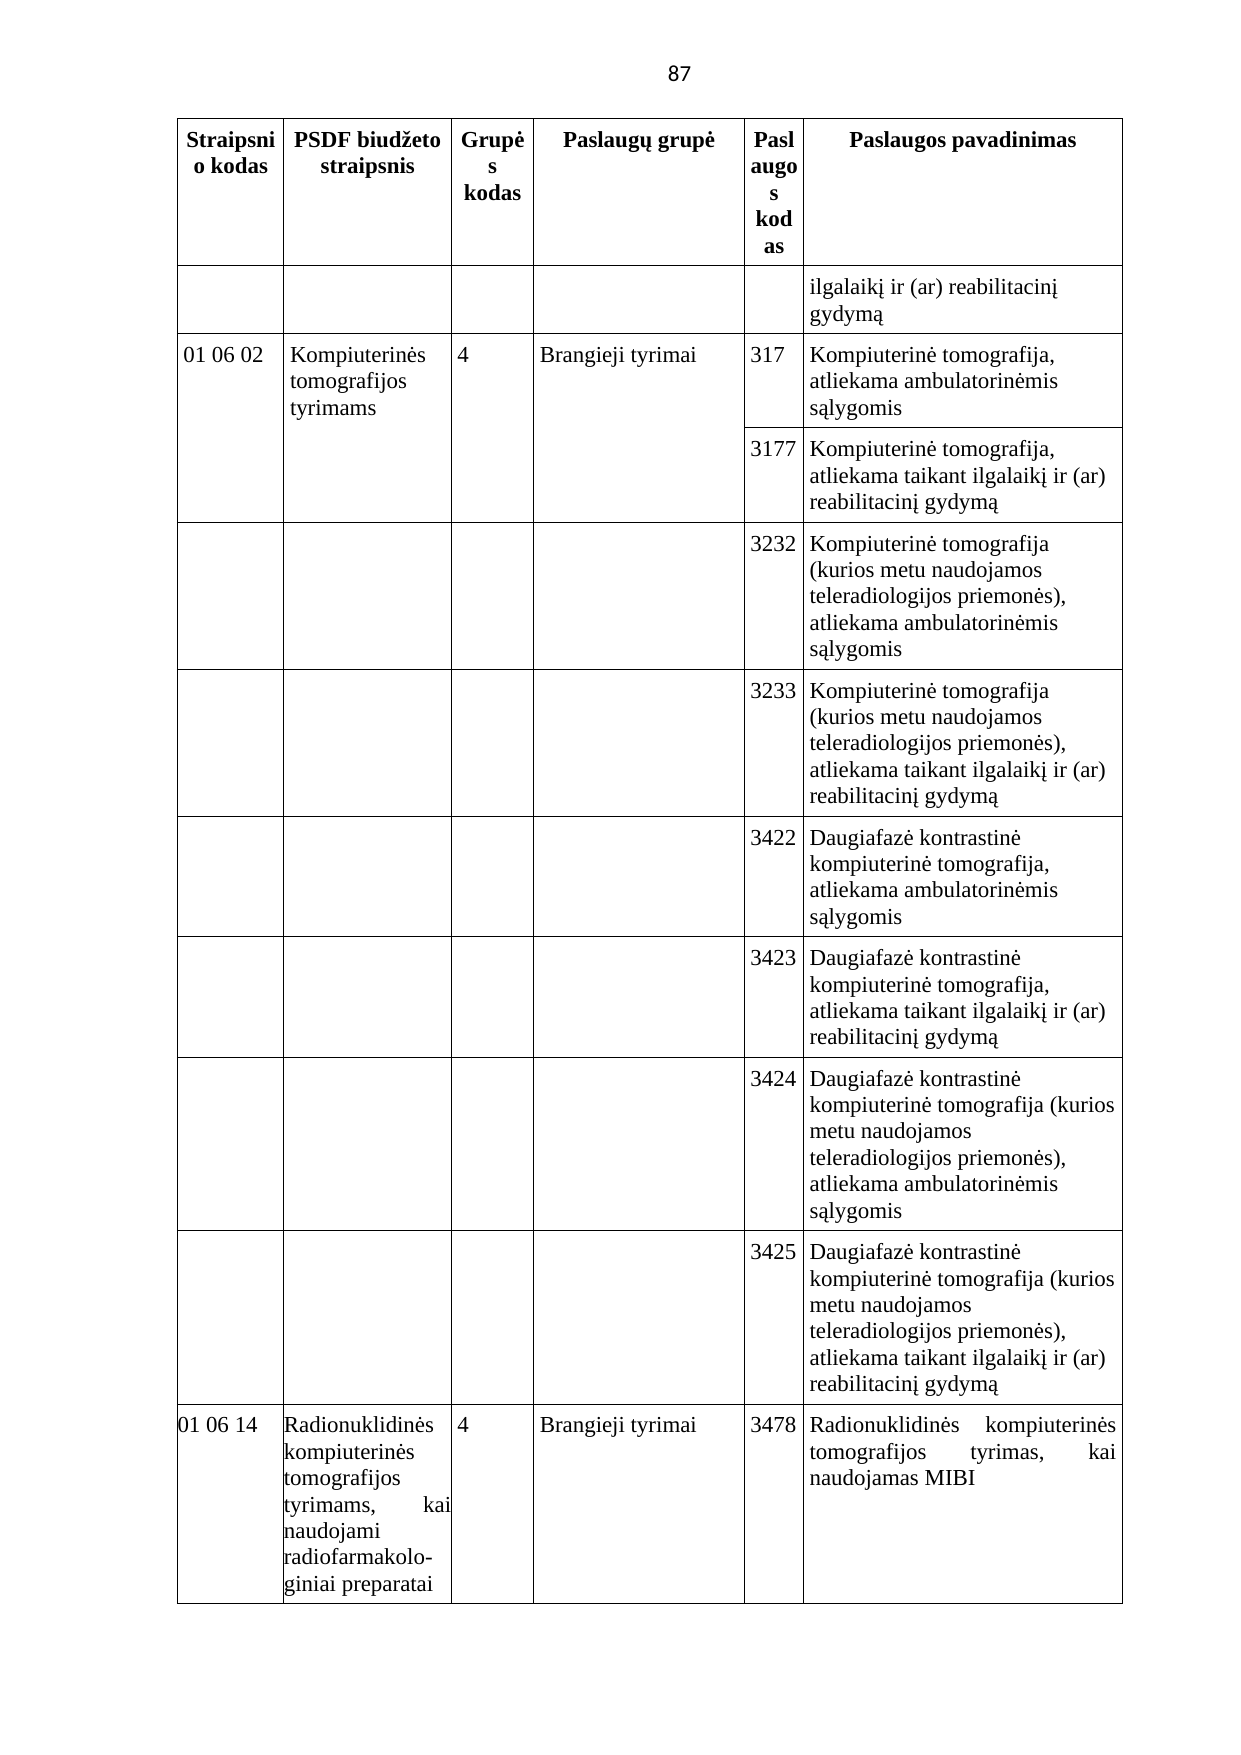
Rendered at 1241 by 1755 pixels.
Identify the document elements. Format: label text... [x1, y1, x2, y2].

table_cell [284, 1058, 451, 1230]
table_header Paslaugos kodas [745, 119, 803, 265]
table_cell 3424 [745, 1058, 803, 1230]
table_cell [178, 937, 283, 1057]
table_cell [452, 523, 533, 668]
table_cell [178, 817, 283, 936]
table_cell [284, 817, 451, 936]
table_cell ilgalaikį ir (ar) reabilitacinį gydymą [804, 266, 1122, 333]
table_cell Kompiuterinė tomografija, atliekama ambulatorinėmis sąlygomis [804, 334, 1122, 427]
table_cell [178, 1231, 283, 1403]
table_cell Brangieji tyrimai [534, 334, 744, 427]
table_cell [284, 266, 451, 333]
table_cell 4 [452, 1405, 533, 1603]
table_cell [452, 266, 533, 333]
table_cell [178, 427, 283, 522]
table_cell 3425 [745, 1231, 803, 1403]
table_cell 3478 [745, 1405, 803, 1603]
table_cell [452, 1058, 533, 1230]
table_cell Radionuklidinės kompiuterinės tomografijos tyrimams, kai naudojami radiofarmakolo-giniai preparatai [284, 1405, 451, 1603]
table_cell 3177 [745, 428, 803, 522]
table_cell 3423 [745, 937, 803, 1057]
table_cell [534, 523, 744, 668]
table_cell 317 [745, 334, 803, 427]
table_cell [534, 817, 744, 936]
table_cell [534, 1058, 744, 1230]
table_cell [534, 670, 744, 816]
table_cell [534, 1231, 744, 1403]
table_cell 3232 [745, 523, 803, 668]
table_cell 01 06 02 [178, 334, 283, 427]
table_cell Daugiafazė kontrastinė kompiuterinė tomografija, atliekama taikant ilgalaikį ir (ar) reabilitacinį gydymą [804, 937, 1122, 1057]
table_cell [178, 670, 283, 816]
table_cell 4 [452, 334, 533, 427]
table_cell Radionuklidinės kompiuterinės tomografijos tyrimas, kai naudojamas MIBI [804, 1405, 1122, 1603]
table_cell [284, 1231, 451, 1403]
table_cell Kompiuterinė tomografija (kurios metu naudojamos teleradiologijos priemonės), atliekama taikant ilgalaikį ir (ar) reabilitacinį gydymą [804, 670, 1122, 816]
table_header PSDF biudžeto straipsnis [284, 119, 451, 265]
table_cell [284, 523, 451, 668]
table_cell Daugiafazė kontrastinė kompiuterinė tomografija (kurios metu naudojamos teleradiologijos priemonės), atliekama ambulatorinėmis sąlygomis [804, 1058, 1122, 1230]
table_cell [452, 817, 533, 936]
table_cell Brangieji tyrimai [534, 1405, 744, 1603]
table_cell [178, 1058, 283, 1230]
table_cell [452, 1231, 533, 1403]
table_cell 01 06 14 [178, 1405, 283, 1603]
table_cell [745, 266, 803, 333]
table_header Paslaugų grupė [534, 119, 744, 265]
table_cell [178, 523, 283, 668]
table_cell 3422 [745, 817, 803, 936]
table_cell 3233 [745, 670, 803, 816]
table_cell Daugiafazė kontrastinė kompiuterinė tomografija (kurios metu naudojamos teleradiologijos priemonės), atliekama taikant ilgalaikį ir (ar) reabilitacinį gydymą [804, 1231, 1122, 1403]
table_cell [534, 427, 744, 522]
table_header Paslaugos pavadinimas [804, 119, 1122, 265]
table_cell Kompiuterinė tomografija, atliekama taikant ilgalaikį ir (ar) reabilitacinį gydymą [804, 428, 1122, 522]
table_cell Kompiuterinės tomografijos tyrimams [284, 334, 451, 522]
table_cell [452, 427, 533, 522]
table_cell [284, 937, 451, 1057]
table_cell [178, 266, 283, 333]
table_cell Daugiafazė kontrastinė kompiuterinė tomografija, atliekama ambulatorinėmis sąlygomis [804, 817, 1122, 936]
table_cell [284, 670, 451, 816]
table_cell [534, 937, 744, 1057]
table_header Grupės kodas [452, 119, 533, 265]
table_header Straipsnio kodas [178, 119, 283, 265]
table_cell [452, 670, 533, 816]
table_cell [534, 266, 744, 333]
table_cell Kompiuterinė tomografija (kurios metu naudojamos teleradiologijos priemonės), atliekama ambulatorinėmis sąlygomis [804, 523, 1122, 668]
table_cell [452, 937, 533, 1057]
